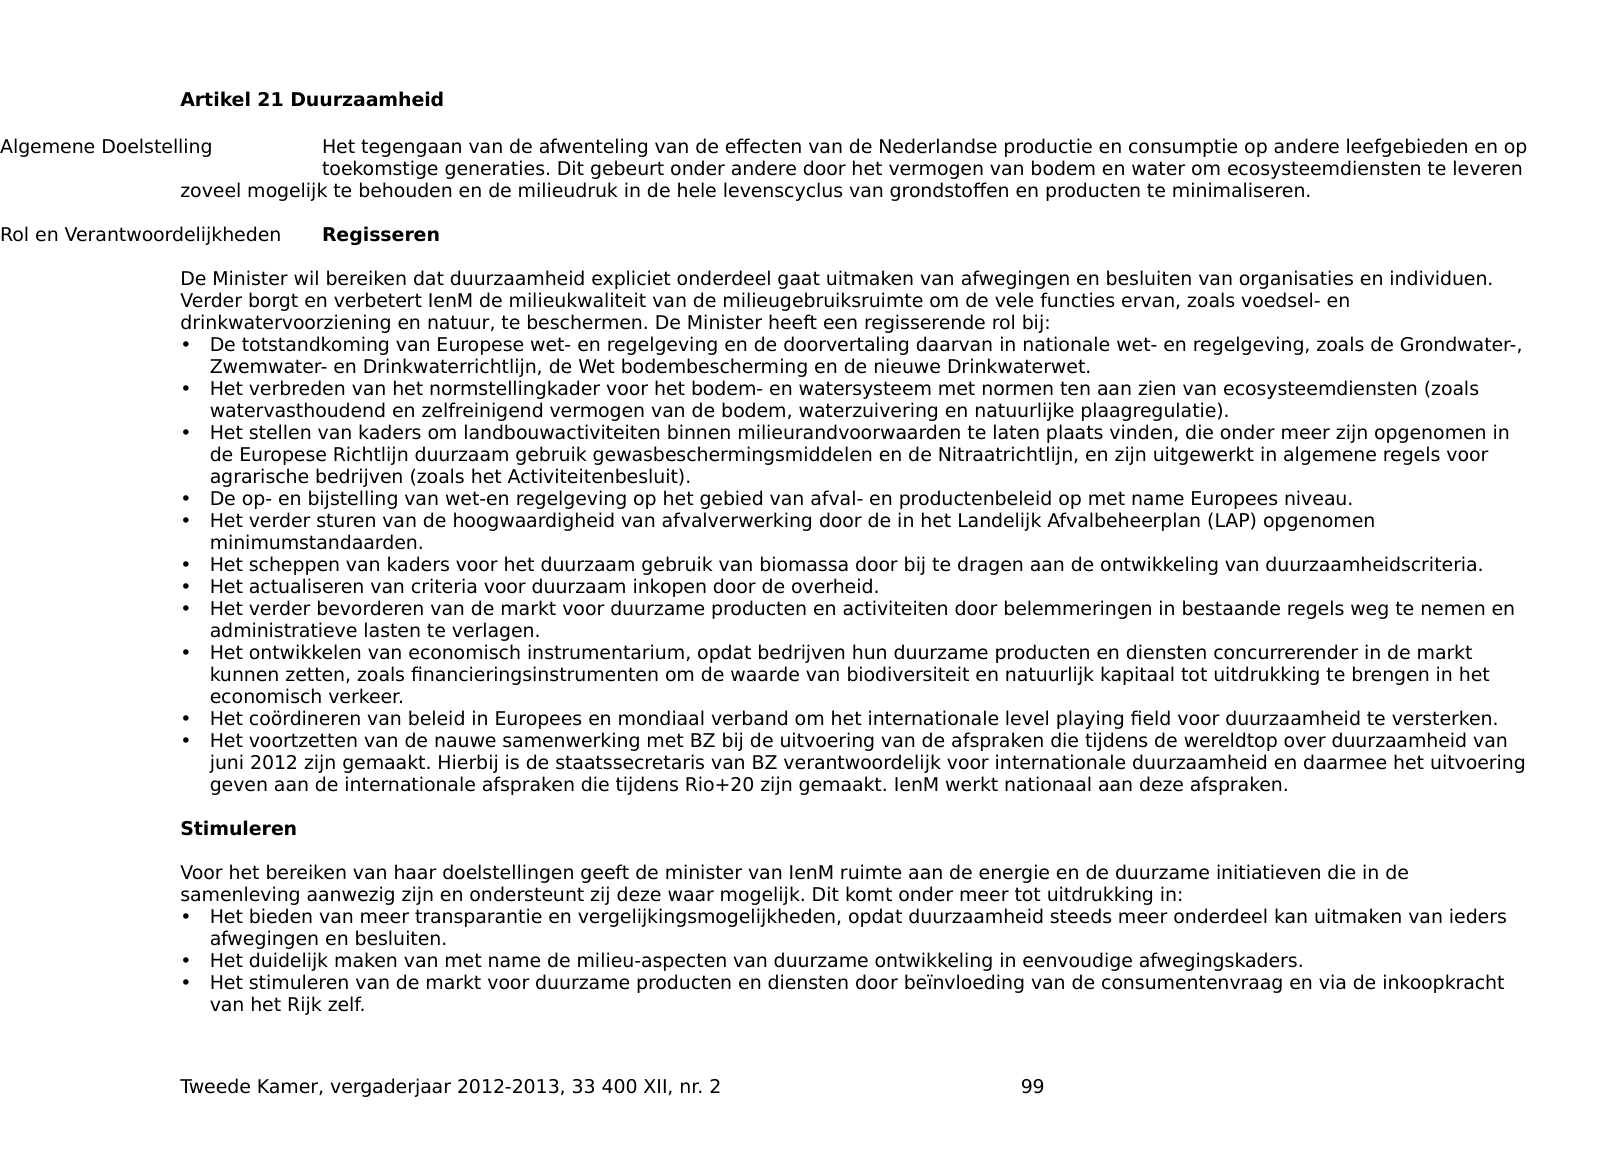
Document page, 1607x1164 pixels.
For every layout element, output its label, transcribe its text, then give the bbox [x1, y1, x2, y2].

text • Het verder sturen van de hoogwaardigheid van afvalverwerking door de in het Landelijk Afvalbeheerplan (LAP) opgenomen minimumstandaarden. [180, 510, 1529, 554]
subtitle Artikel 21 Duurzaamheid [180, 89, 1529, 111]
text • Het actualiseren van criteria voor duurzaam inkopen door de overheid. [180, 576, 1529, 598]
text • Het duidelijk maken van met name de milieu-aspecten van duurzame ontwikkeling in eenvoudige afwegingskaders. [180, 950, 1529, 972]
subtitle Stimuleren [180, 818, 1529, 840]
text • Het stellen van kaders om landbouwactiviteiten binnen milieurandvoorwaarden te laten plaats vinden, die onder meer zijn opgenomen in de Europese Richtlijn duurzaam gebruik gewasbeschermingsmiddelen en de Nitraatrichtlijn, en zijn uitgewerkt in algemene regels voor agrarische bedrijven (zoals het Activiteitenbesluit). [180, 422, 1529, 488]
text • Het verbreden van het normstellingkader voor het bodem- en watersysteem met normen ten aan zien van ecosysteemdiensten (zoals watervasthoudend en zelfreinigend vermogen van de bodem, waterzuivering en natuurlijke plaagregulatie). [180, 378, 1529, 422]
subtitle Regisseren [0, 224, 1529, 254]
text Het tegengaan van de afwenteling van de effecten van de Nederlandse productie en consumptie op andere leefgebieden en op toekomstige generaties. Dit gebeurt onder andere door het vermogen van bodem en water om ecosysteemdiensten te leveren zoveel mogelijk te behouden en de milieudruk in de hele levenscyclus van grondstoffen en producten te minimaliseren. [0, 136, 1529, 202]
text • Het scheppen van kaders voor het duurzaam gebruik van biomassa door bij te dragen aan de ontwikkeling van duurzaamheidscriteria. [180, 554, 1529, 576]
text Voor het bereiken van haar doelstellingen geeft de minister van IenM ruimte aan de energie en de duurzame initiatieven die in de samenleving aanwezig zijn en ondersteunt zij deze waar mogelijk. Dit komt onder meer tot uitdrukking in: [180, 862, 1529, 906]
text • Het bieden van meer transparantie en vergelijkingsmogelijkheden, opdat duurzaamheid steeds meer onderdeel kan uitmaken van ieders afwegingen en besluiten. [180, 906, 1529, 950]
text • De totstandkoming van Europese wet- en regelgeving en de doorvertaling daarvan in nationale wet- en regelgeving, zoals de Grondwater-, Zwemwater- en Drinkwaterrichtlijn, de Wet bodembescherming en de nieuwe Drinkwaterwet. [180, 334, 1529, 378]
text • Het ontwikkelen van economisch instrumentarium, opdat bedrijven hun duurzame producten en diensten concurrerender in de markt kunnen zetten, zoals financieringsinstrumenten om de waarde van biodiversiteit en natuurlijk kapitaal tot uitdrukking te brengen in het economisch verkeer. [180, 642, 1529, 708]
text • De op- en bijstelling van wet-en regelgeving op het gebied van afval- en productenbeleid op met name Europees niveau. [180, 488, 1529, 510]
text • Het stimuleren van de markt voor duurzame producten en diensten door beïnvloeding van de consumentenvraag en via de inkoopkracht van het Rijk zelf. [180, 972, 1529, 1016]
text Rol en Verantwoordelijkheden [0, 224, 322, 246]
text Algemene Doelstelling [0, 136, 322, 158]
text De Minister wil bereiken dat duurzaamheid expliciet onderdeel gaat uitmaken van afwegingen en besluiten van organisaties en individuen. Verder borgt en verbetert IenM de milieukwaliteit van de milieugebruiksruimte om de vele functies ervan, zoals voedsel- en drinkwatervoorziening en natuur, te beschermen. De Minister heeft een regisserende rol bij: [180, 268, 1529, 334]
text • Het verder bevorderen van de markt voor duurzame producten en activiteiten door belemmeringen in bestaande regels weg te nemen en administratieve lasten te verlagen. [180, 598, 1529, 642]
text • Het voortzetten van de nauwe samenwerking met BZ bij de uitvoering van de afspraken die tijdens de wereldtop over duurzaamheid van juni 2012 zijn gemaakt. Hierbij is de staatssecretaris van BZ verantwoordelijk voor internationale duurzaamheid en daarmee het uitvoering geven aan de internationale afspraken die tijdens Rio+20 zijn gemaakt. IenM werkt nationaal aan deze afspraken. [180, 730, 1529, 796]
text • Het coördineren van beleid in Europees en mondiaal verband om het internationale level playing field voor duurzaamheid te versterken. [180, 708, 1529, 730]
